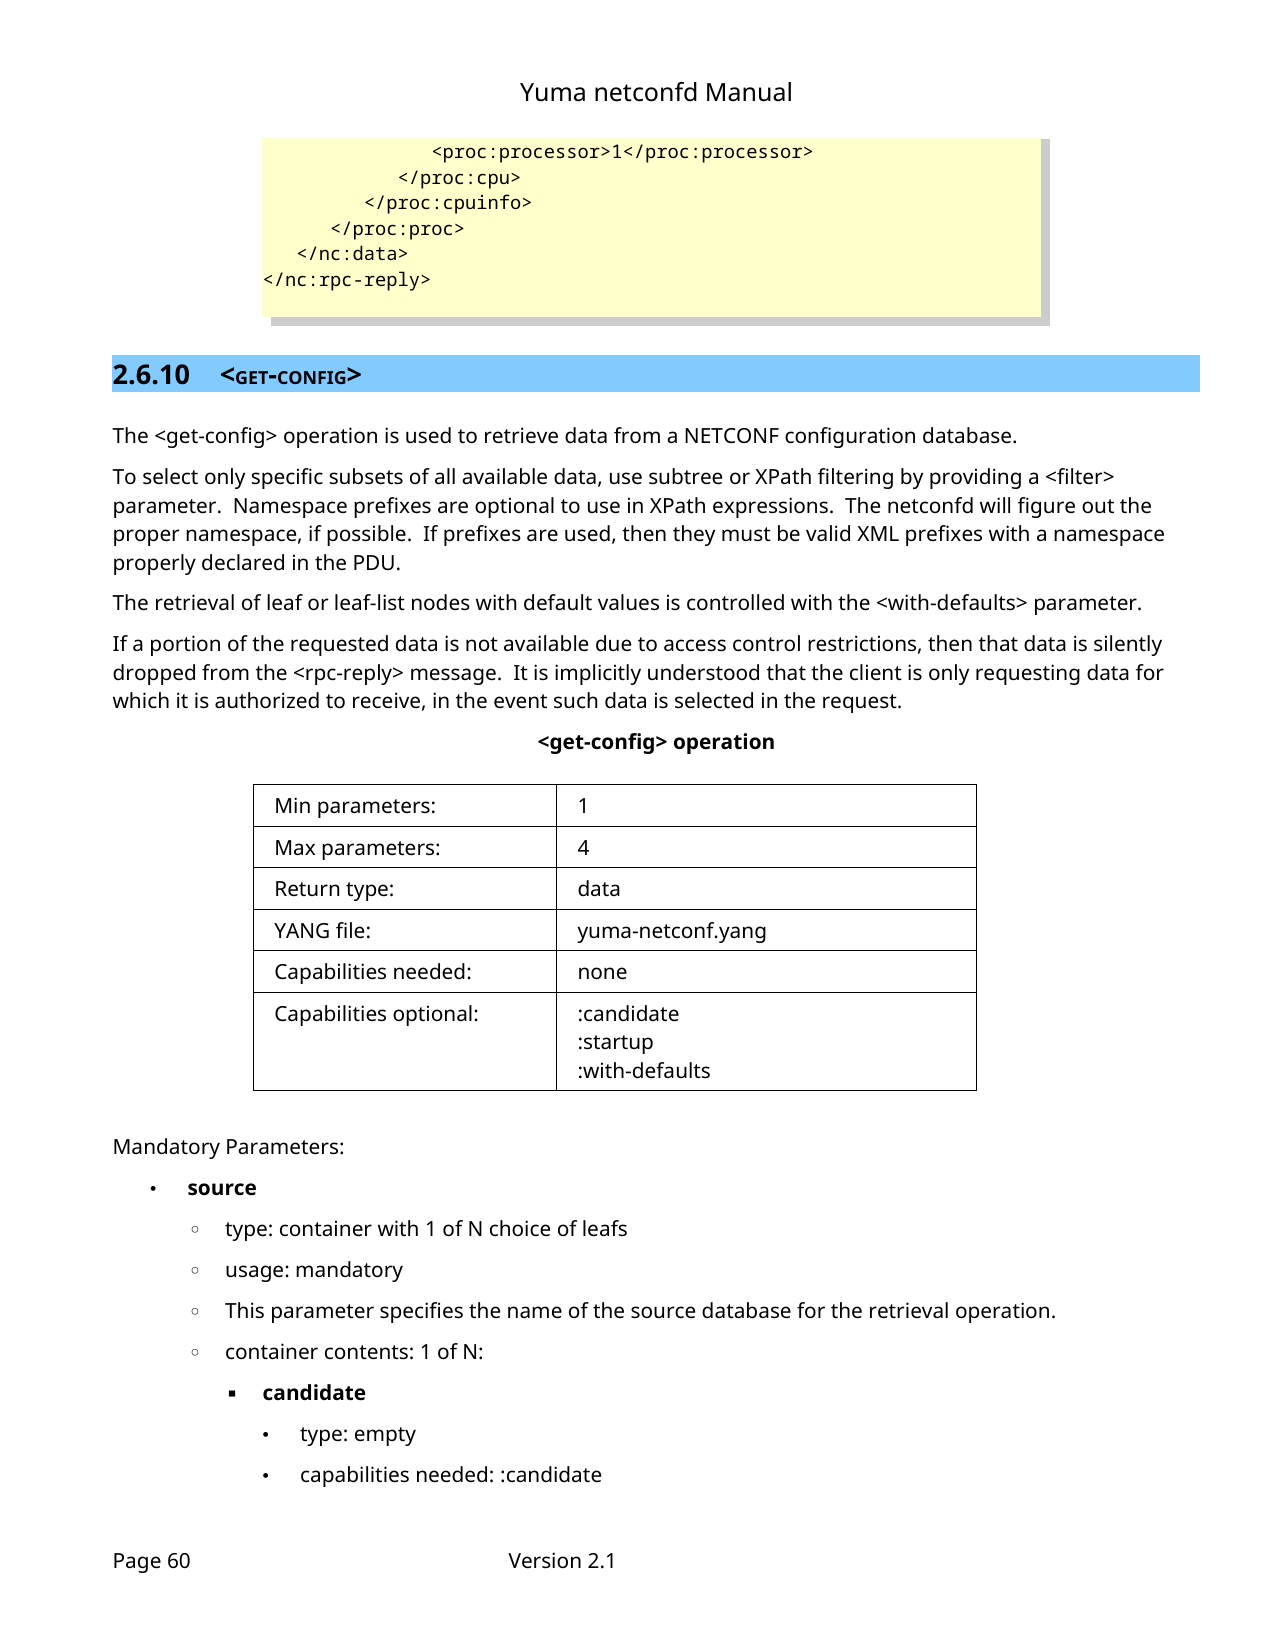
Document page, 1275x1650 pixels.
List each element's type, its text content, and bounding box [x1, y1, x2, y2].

table_cell Return type: [254, 868, 556, 909]
table_cell Max parameters: [254, 827, 556, 867]
table_cell Capabilities optional: [254, 993, 556, 1090]
list usage: mandatory [187, 1255, 1200, 1284]
list container contents: 1 of N: [187, 1337, 1200, 1366]
text <proc:processor>1</proc:processor> [262, 138, 1041, 164]
table_cell :candidate :startup :with-defaults [557, 993, 976, 1090]
list This parameter specifies the name of the source database for the retrieval operation. [187, 1296, 1200, 1324]
text The retrieval of leaf or leaf-list nodes with default values is controlled with the <with-defaults> parameter. [112, 588, 1200, 617]
table_cell 4 [557, 827, 976, 867]
text The <get-config> operation is used to retrieve data from a NETCONF configuration database. [112, 421, 1200, 450]
text To select only specific subsets of all available data, use subtree or XPath filtering by providing a <filter> parameter. Namespace prefixes are optional to use in XPath expressions. The netconfd will figure out the proper namespace, if possible. If prefixes are used, then they must be valid XML prefixes with a namespace properly declared in the PDU. [112, 462, 1200, 576]
list type: empty [262, 1419, 1200, 1447]
text </proc:proc> [262, 215, 1041, 241]
text </proc:cpuinfo> [262, 189, 1041, 215]
text </nc:rpc-reply> [262, 266, 1041, 292]
table_cell yuma-netconf.yang [557, 910, 976, 950]
list candidate [225, 1378, 1200, 1406]
text If a portion of the requested data is not available due to access control restrictions, then that data is silently dropped from the <rpc-reply> message. It is implicitly understood that the client is only requesting data for which it is authorized to receive, in the event such data is selected in the request. [112, 629, 1200, 715]
text Mandatory Parameters: [112, 1132, 1200, 1161]
list type: container with 1 of N choice of leafs [187, 1214, 1200, 1243]
table_cell YANG file: [254, 910, 556, 950]
table_cell Capabilities needed: [254, 951, 556, 992]
table_cell none [557, 951, 976, 992]
table_header Min parameters: [254, 785, 556, 826]
subtitle <get-config> operation [127, 727, 1185, 756]
list capabilities needed: :candidate [262, 1460, 1200, 1488]
text </nc:data> [262, 241, 1041, 266]
list source [150, 1173, 1200, 1202]
table_header 1 [557, 785, 976, 826]
table_cell data [557, 868, 976, 909]
text </proc:cpu> [262, 164, 1041, 189]
subtitle <get-config> [112, 355, 1200, 392]
